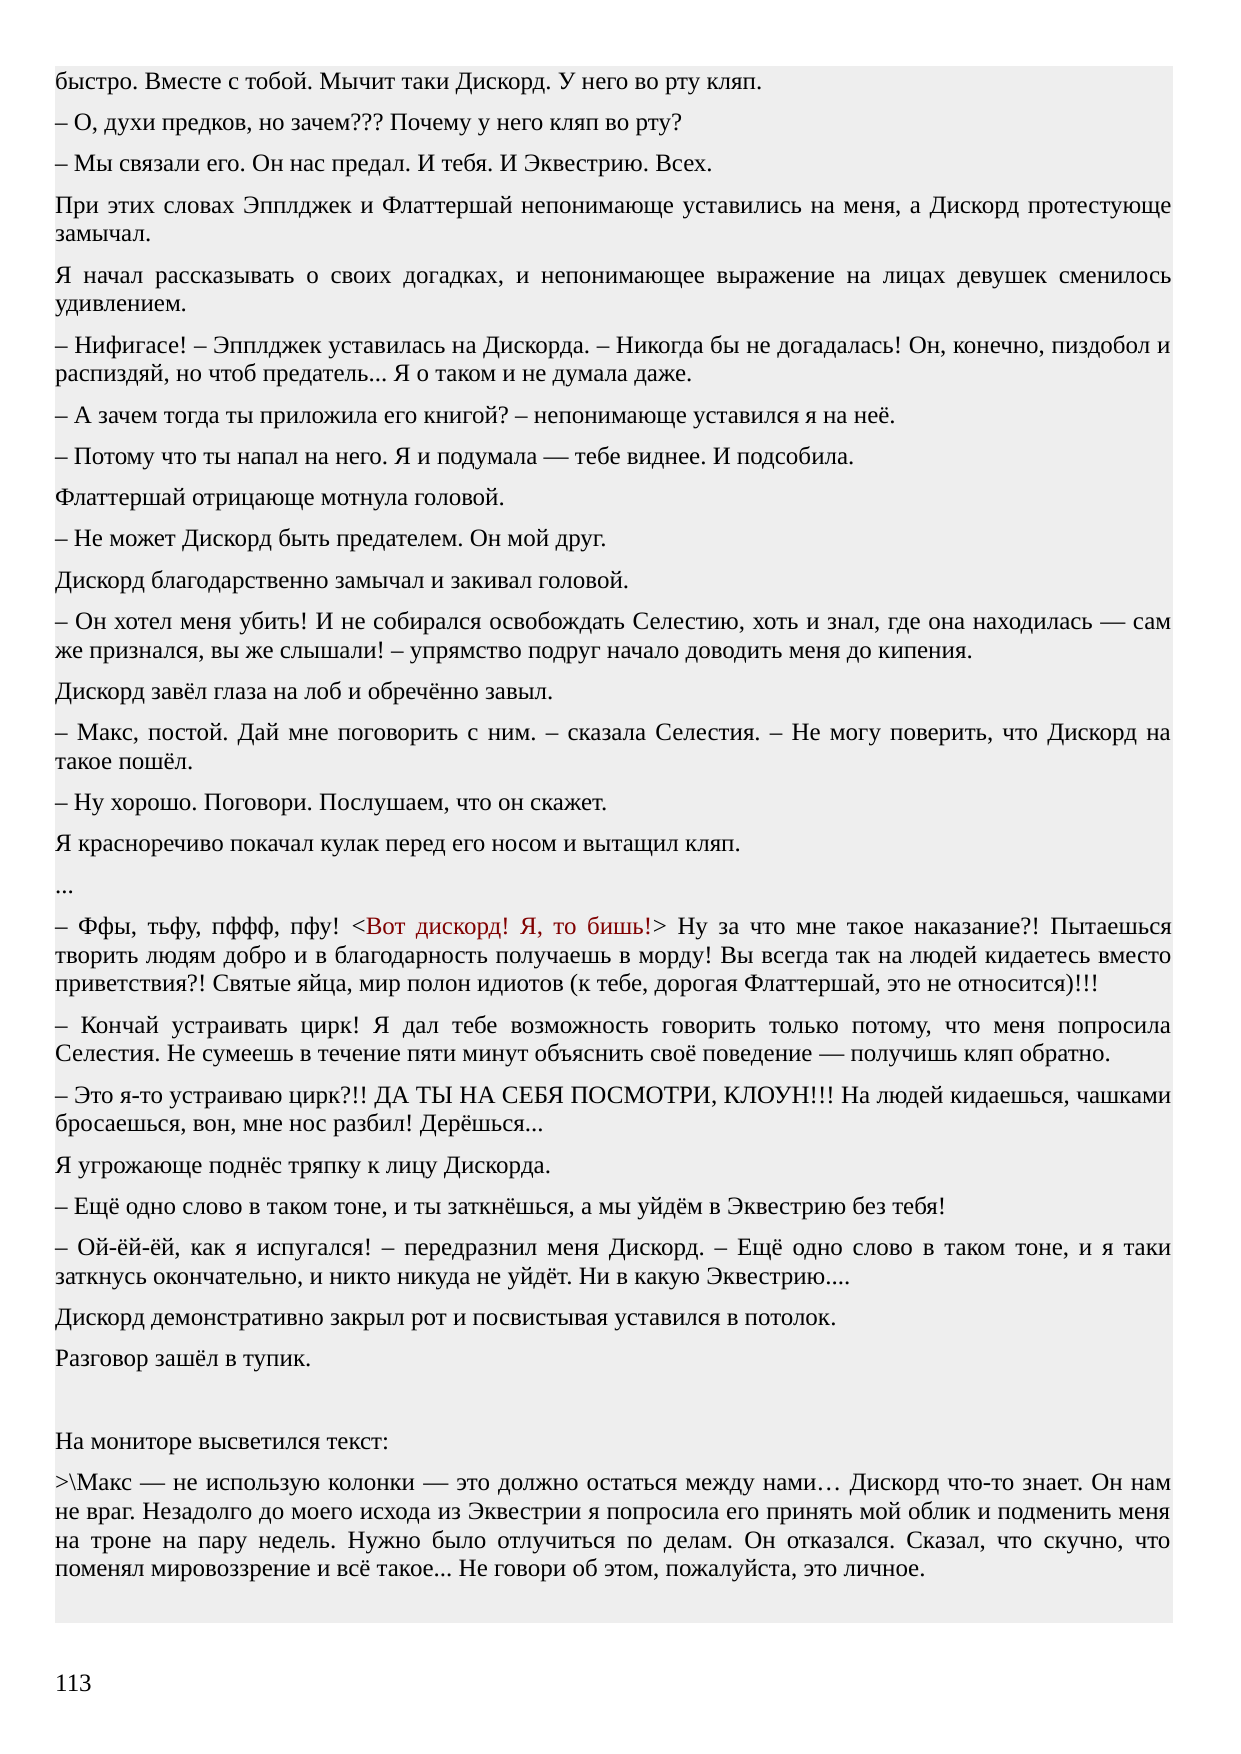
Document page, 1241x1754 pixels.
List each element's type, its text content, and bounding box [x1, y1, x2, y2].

text Разговор зашёл в тупик. [55, 1343, 1173, 1372]
text – Кончай устраивать цирк! Я дал тебе возможность говорить только потому, что меня попросила Селестия. Не сумеешь в течение пяти минут объяснить своё поведение — получишь кляп обратно. [55, 1010, 1173, 1067]
text – Нифигасе! – Эпплджек уставилась на Дискорда. – Никогда бы не догадалась! Он, конечно, пиздобол и распиздяй, но чтоб предатель... Я о таком и не думала даже. [55, 330, 1173, 387]
text – Потому что ты напал на него. Я и подумала — тебе виднее. И подсобила. [55, 441, 1173, 470]
text >\Макс — не использую колонки — это должно остаться между нами… Дискорд что-то знает. Он нам не враг. Незадолго до моего исхода из Эквестрии я попросила его принять мой облик и подменить меня на троне на пару недель. Нужно было отлучиться по делам. Он отказался. Сказал, что скучно, что поменял мировоззрение и всё такое... Не говори об этом, пожалуйста, это личное. [55, 1467, 1173, 1582]
text Я красноречиво покачал кулак перед его носом и вытащил кляп. [55, 828, 1173, 857]
text Дискорд благодарственно замычал и закивал головой. [55, 565, 1173, 593]
text – Мы связали его. Он нас предал. И тебя. И Эквестрию. Всех. [55, 148, 1173, 177]
text Дискорд завёл глаза на лоб и обречённо завыл. [55, 676, 1173, 705]
text – Макс, постой. Дай мне поговорить с ним. – сказала Селестия. – Не могу поверить, что Дискорд на такое пошёл. [55, 717, 1173, 775]
text быстро. Вместе с тобой. Мычит таки Дискорд. У него во рту кляп. [55, 66, 1173, 95]
text Дискорд демонстративно закрыл рот и посвистывая уставился в потолок. [55, 1302, 1173, 1331]
text Я угрожающе поднёс тряпку к лицу Дискорда. [55, 1150, 1173, 1178]
text Флаттершай отрицающе мотнула головой. [55, 482, 1173, 511]
text – Это я-то устраиваю цирк?!! ДА ТЫ НА СЕБЯ ПОСМОТРИ, КЛОУН!!! На людей кидаешься, чашками бросаешься, вон, мне нос разбил! Дерёшься... [55, 1080, 1173, 1137]
text Я начал рассказывать о своих догадках, и непонимающее выражение на лицах девушек сменилось удивлением. [55, 260, 1173, 317]
text – Ну хорошо. Поговори. Послушаем, что он скажет. [55, 787, 1173, 816]
text – Ещё одно слово в таком тоне, и ты заткнёшься, а мы уйдём в Эквестрию без тебя! [55, 1191, 1173, 1220]
text – О, духи предков, но зачем??? Почему у него кляп во рту? [55, 107, 1173, 136]
text – Ой-ёй-ёй, как я испугался! – передразнил меня Дискорд. – Ещё одно слово в таком тоне, и я таки заткнусь окончательно, и никто никуда не уйдёт. Ни в какую Эквестрию.... [55, 1232, 1173, 1290]
text – А зачем тогда ты приложила его книгой? – непонимающе уставился я на неё. [55, 400, 1173, 428]
text – Он хотел меня убить! И не собирался освобождать Селестию, хоть и знал, где она находилась — сам же признался, вы же слышали! – упрямство подруг начало доводить меня до кипения. [55, 606, 1173, 663]
text – Не может Дискорд быть предателем. Он мой друг. [55, 523, 1173, 552]
text ... [55, 870, 1173, 898]
text На мониторе высветился текст: [55, 1426, 1173, 1455]
text – Ффы, тьфу, пффф, пфу! <Вот дискорд! Я, то бишь!> Ну за что мне такое наказание?! Пытаешься творить людям добро и в благодарность получаешь в морду! Вы всегда так на людей кидаетесь вместо приветствия?! Святые яйца, мир полон идиотов (к тебе, дорогая Флаттершай, это не относится)!!! [55, 911, 1173, 997]
text При этих словах Эпплджек и Флаттершай непонимающе уставились на меня, а Дискорд протестующе замычал. [55, 190, 1173, 247]
